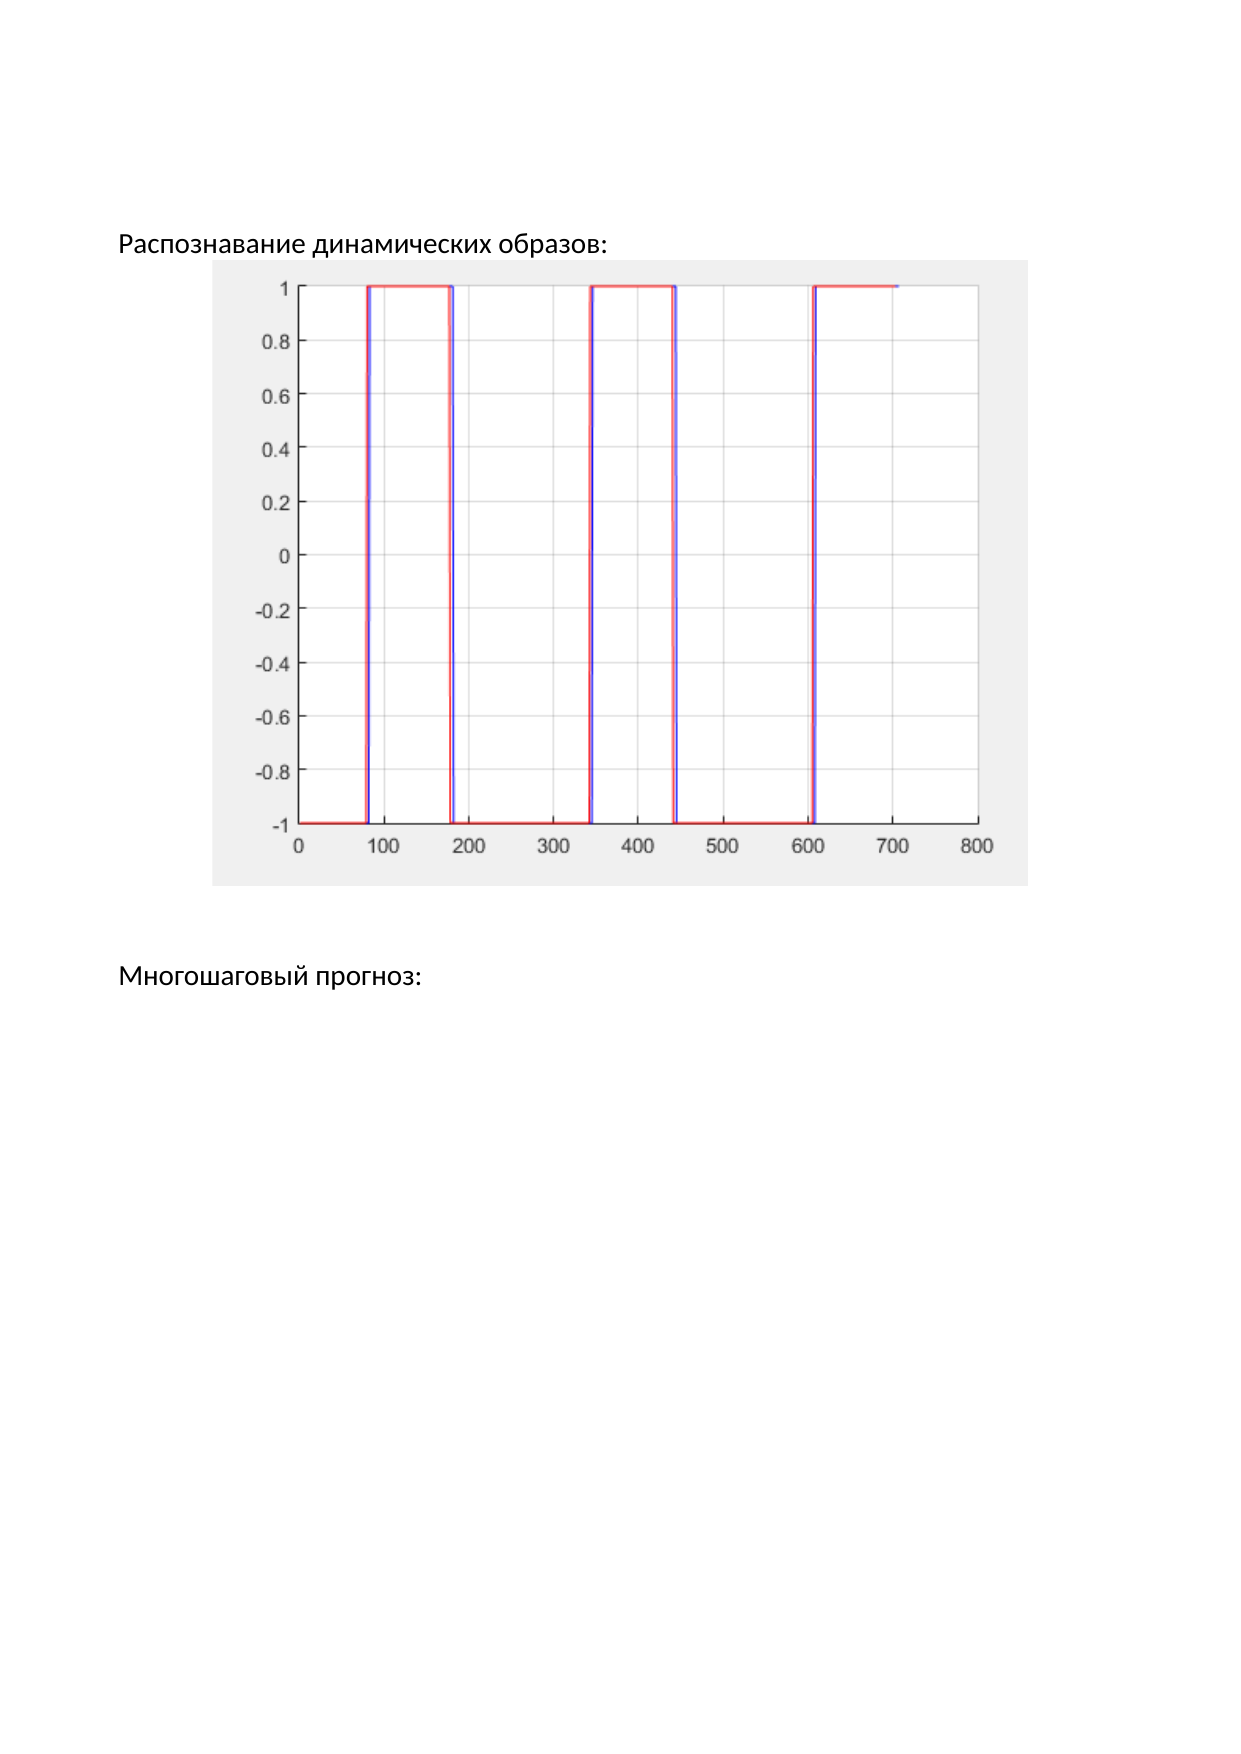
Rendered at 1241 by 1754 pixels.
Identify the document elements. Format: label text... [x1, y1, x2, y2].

text Распознавание динамических образов: [118, 225, 1122, 261]
text Многошаговый прогноз: [118, 957, 1122, 992]
picture [212, 260, 1028, 886]
